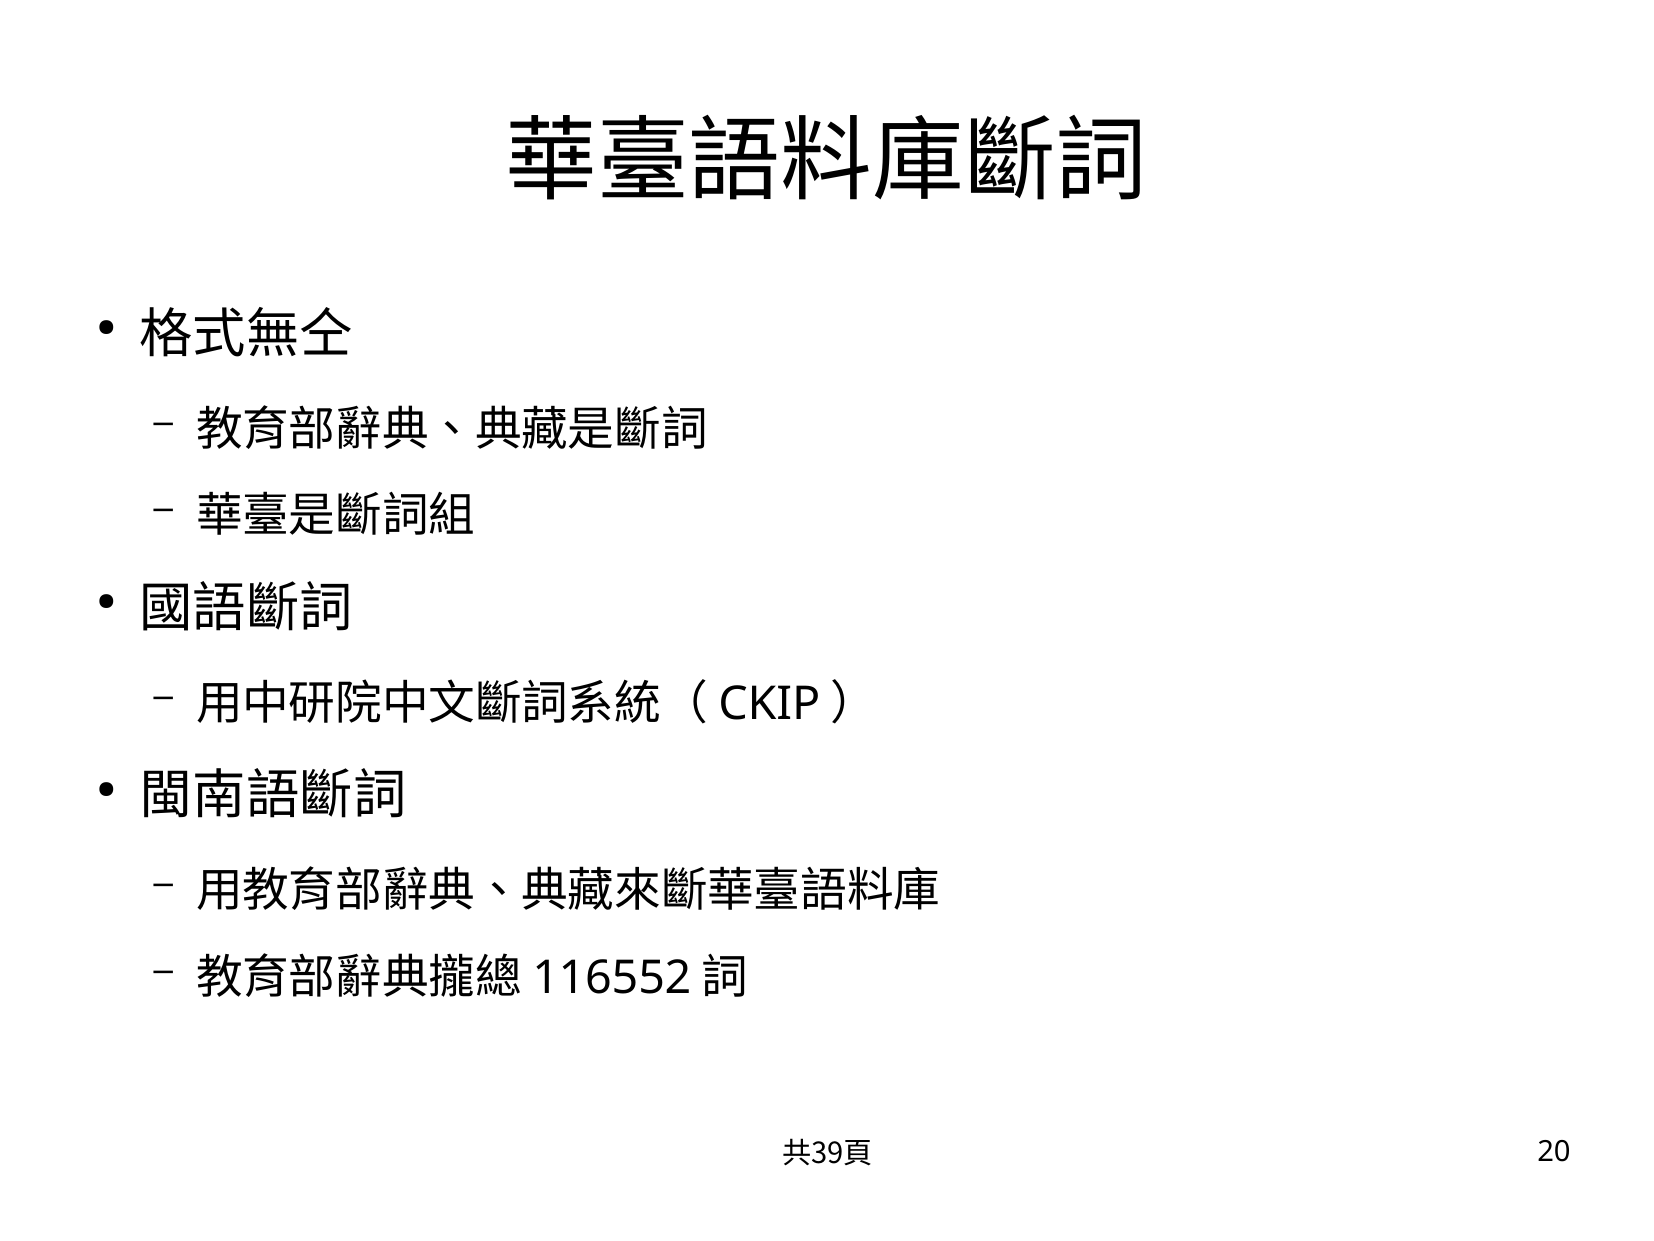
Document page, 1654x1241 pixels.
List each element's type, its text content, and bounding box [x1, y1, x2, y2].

title 華臺語料庫斷詞 [82, 49, 1571, 257]
list 格式無仝 教育部辭典、典藏是斷詞 華臺是斷詞組 國語斷詞 用中研院中文斷詞系統（CKIP） 閩南語斷詞 用教育部辭典、典藏來斷華臺語料庫 教育部辭典攏總116552詞 [82, 290, 1538, 1010]
